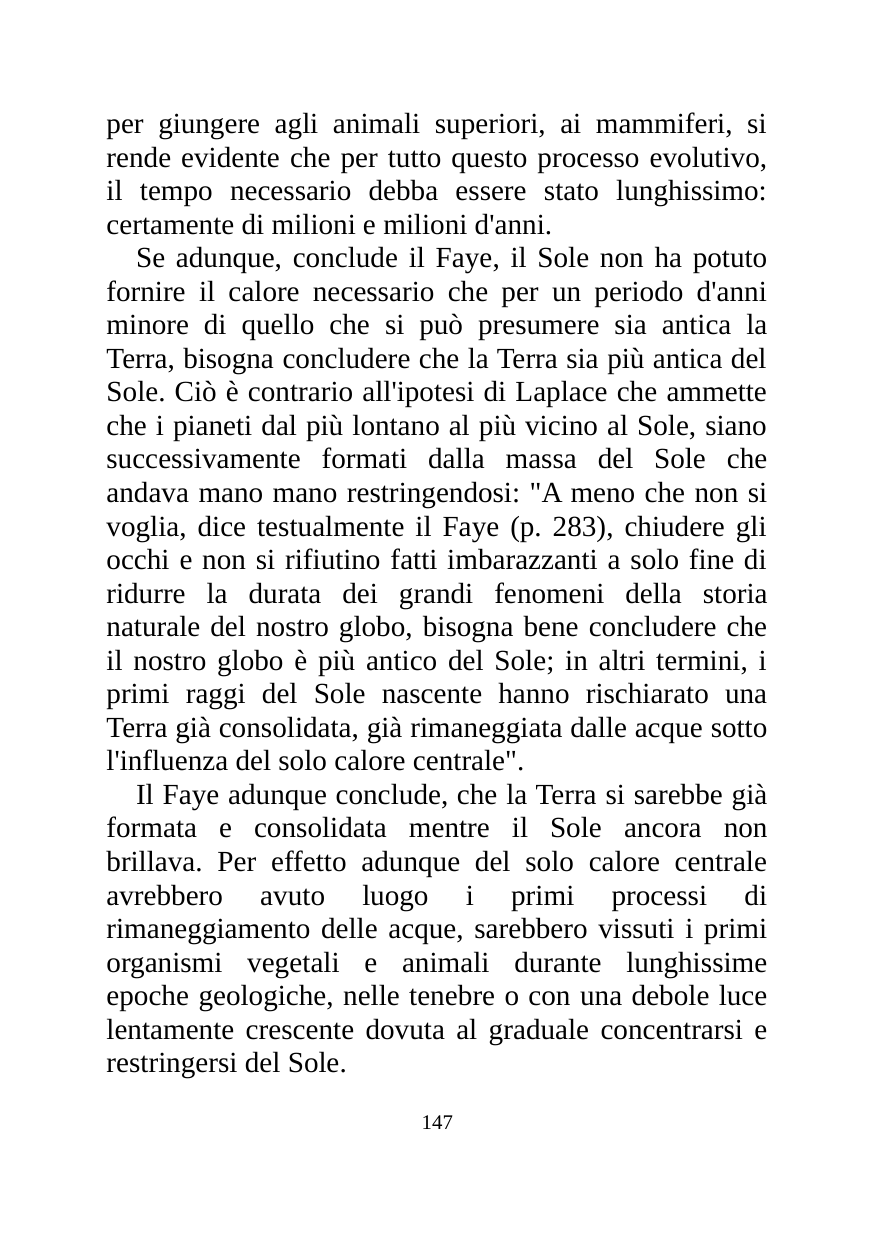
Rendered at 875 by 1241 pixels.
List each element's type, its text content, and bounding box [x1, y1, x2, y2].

text Il Faye adunque conclude, che la Terra si sarebbe già formata e consolidata mentre il Sole ancora non brillava. Per effetto adunque del solo calore centrale avrebbero avuto luogo i primi processi di rimaneggiamento delle acque, sarebbero vissuti i primi organismi vegetali e animali durante lunghissime epoche geologiche, nelle tenebre o con una debole luce lentamente crescente dovuta al graduale concentrarsi e restringersi del Sole. [106, 777, 768, 1079]
text Se adunque, conclude il Faye, il Sole non ha potuto fornire il calore necessario che per un periodo d'anni minore di quello che si può presumere sia antica la Terra, bisogna concludere che la Terra sia più antica del Sole. Ciò è contrario all'ipotesi di Laplace che ammette che i pianeti dal più lontano al più vicino al Sole, siano successivamente formati dalla massa del Sole che andava mano mano restringendosi: "A meno che non si voglia, dice testualmente il Faye (p. 283), chiudere gli occhi e non si rifiutino fatti imbarazzanti a solo fine di ridurre la durata dei grandi fenomeni della storia naturale del nostro globo, bisogna bene concludere che il nostro globo è più antico del Sole; in altri termini, i primi raggi del Sole nascente hanno rischiarato una Terra già consolidata, già rimaneggiata dalle acque sotto l'influenza del solo calore centrale". [106, 240, 768, 777]
text per giungere agli animali superiori, ai mammiferi, si rende evidente che per tutto questo processo evolutivo, il tempo necessario debba essere stato lunghissimo: certamente di milioni e milioni d'anni. [106, 106, 768, 240]
